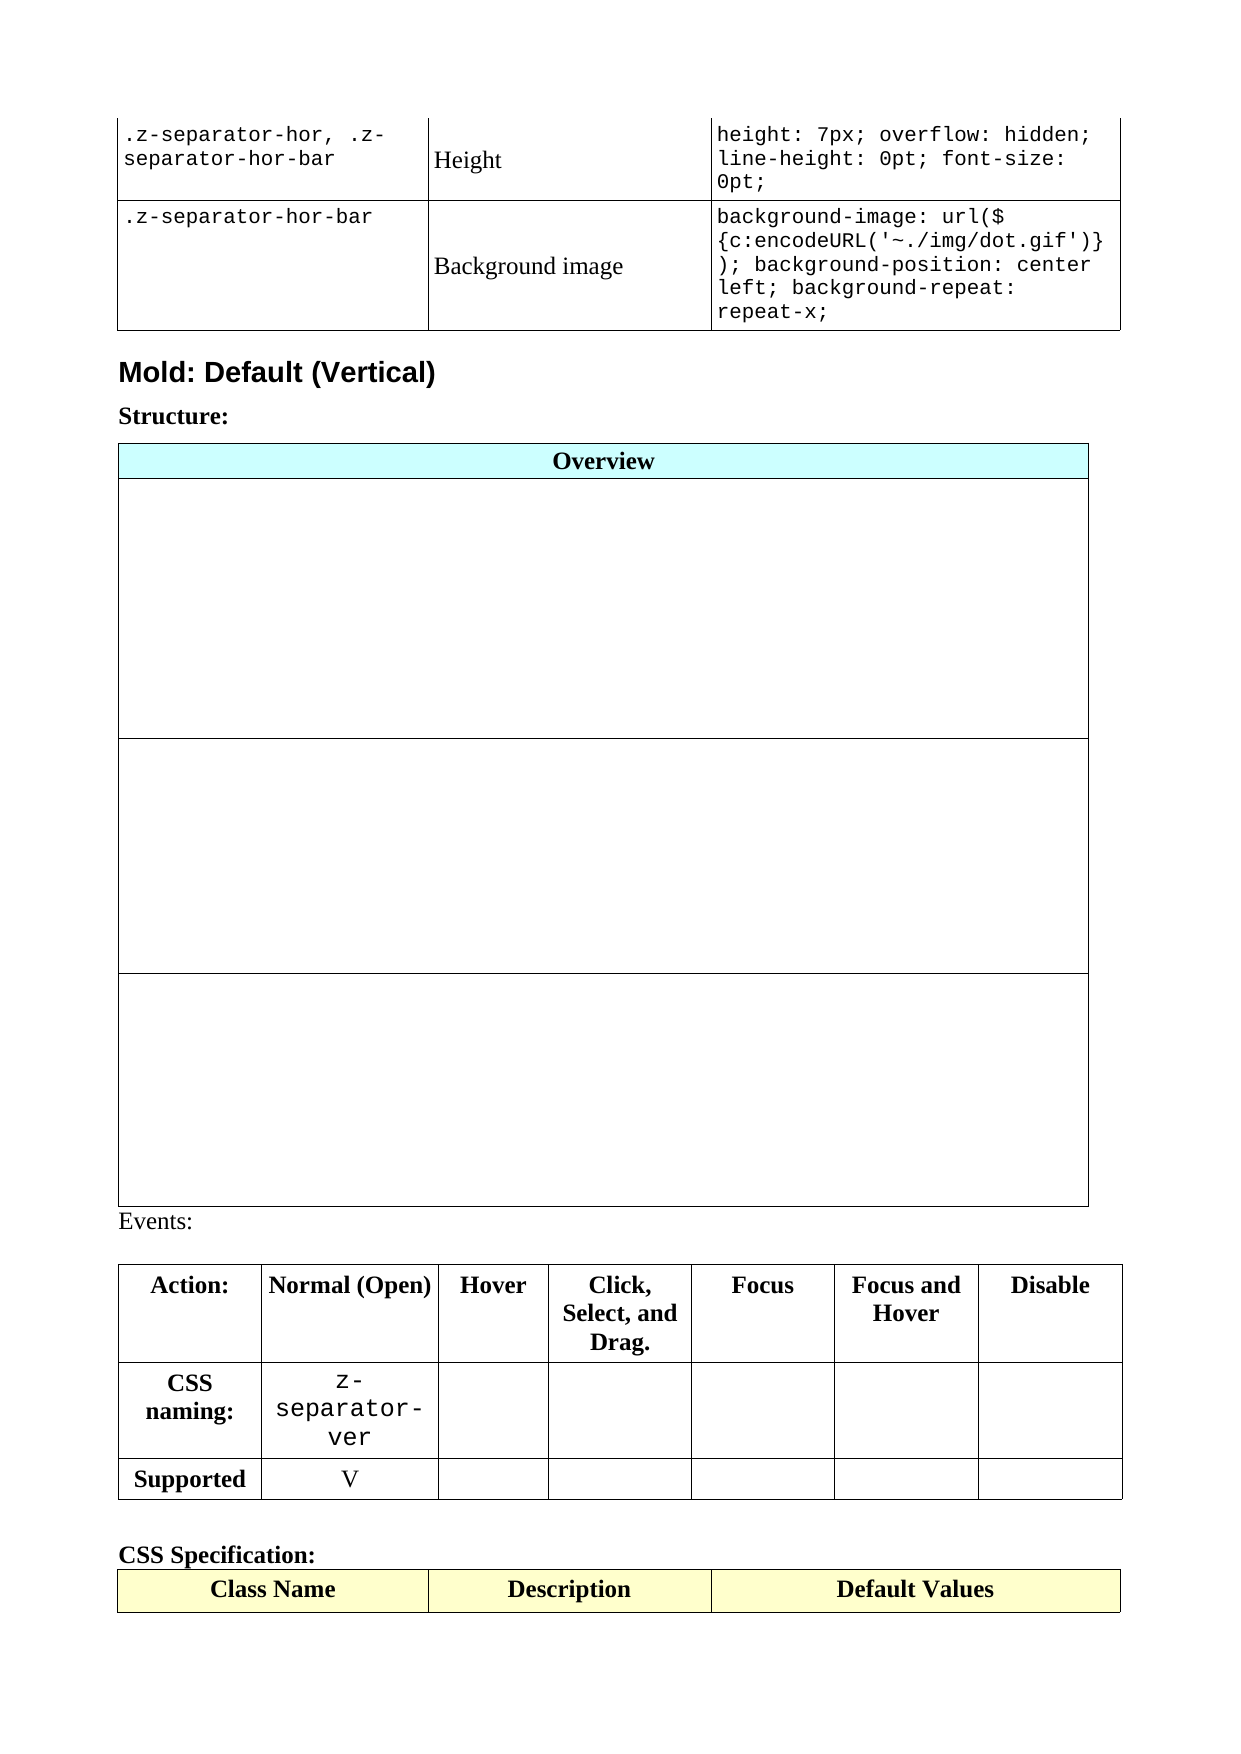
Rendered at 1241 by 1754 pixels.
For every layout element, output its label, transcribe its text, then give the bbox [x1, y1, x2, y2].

table_cell .z-separator-hor, .z-separator-hor-bar [118, 118, 428, 200]
table_cell [119, 974, 1088, 1206]
table_cell Background image [429, 201, 711, 330]
table_cell [835, 1363, 978, 1458]
table_cell Supported [119, 1459, 261, 1499]
table_cell background-image: url(${c:encodeURL('~./img/dot.gif')}); background-position: center left; background-repeat: repeat-x; [712, 201, 1120, 330]
table_header Disable [979, 1265, 1122, 1362]
table_header Focus [692, 1265, 834, 1362]
table_cell CSS naming: [119, 1363, 261, 1458]
table_header Hover [439, 1265, 548, 1362]
table_cell [439, 1363, 548, 1458]
table_cell [835, 1459, 978, 1499]
table_header Class Name [118, 1570, 428, 1612]
table_cell [979, 1363, 1122, 1458]
table_cell height: 7px; overflow: hidden; line-height: 0pt; font-size: 0pt; [712, 118, 1120, 200]
table_header Click, Select, and Drag. [549, 1265, 691, 1362]
table_header Action: [119, 1265, 261, 1362]
table_header Normal (Open) [262, 1265, 438, 1362]
table_cell .z-separator-hor-bar [118, 201, 428, 330]
table_cell [549, 1363, 691, 1458]
text CSS Specification: [118, 1540, 1122, 1569]
table_cell [439, 1459, 548, 1499]
subtitle Mold: Default (Vertical) [118, 355, 1122, 389]
table_cell [119, 479, 1088, 738]
table_header Focus and Hover [835, 1265, 978, 1362]
table_header Default Values [712, 1570, 1120, 1612]
table_cell [692, 1363, 834, 1458]
table_cell [692, 1459, 834, 1499]
table_cell V [262, 1459, 438, 1499]
text Structure: [118, 401, 1122, 430]
table_cell [549, 1459, 691, 1499]
table_cell [979, 1459, 1122, 1499]
text Events: [118, 1206, 1122, 1264]
table_header Description [429, 1570, 711, 1612]
table_header Overview [119, 444, 1088, 478]
table_cell Height [429, 118, 711, 200]
table_cell [119, 739, 1088, 973]
table_cell z-separator-ver [262, 1363, 438, 1458]
